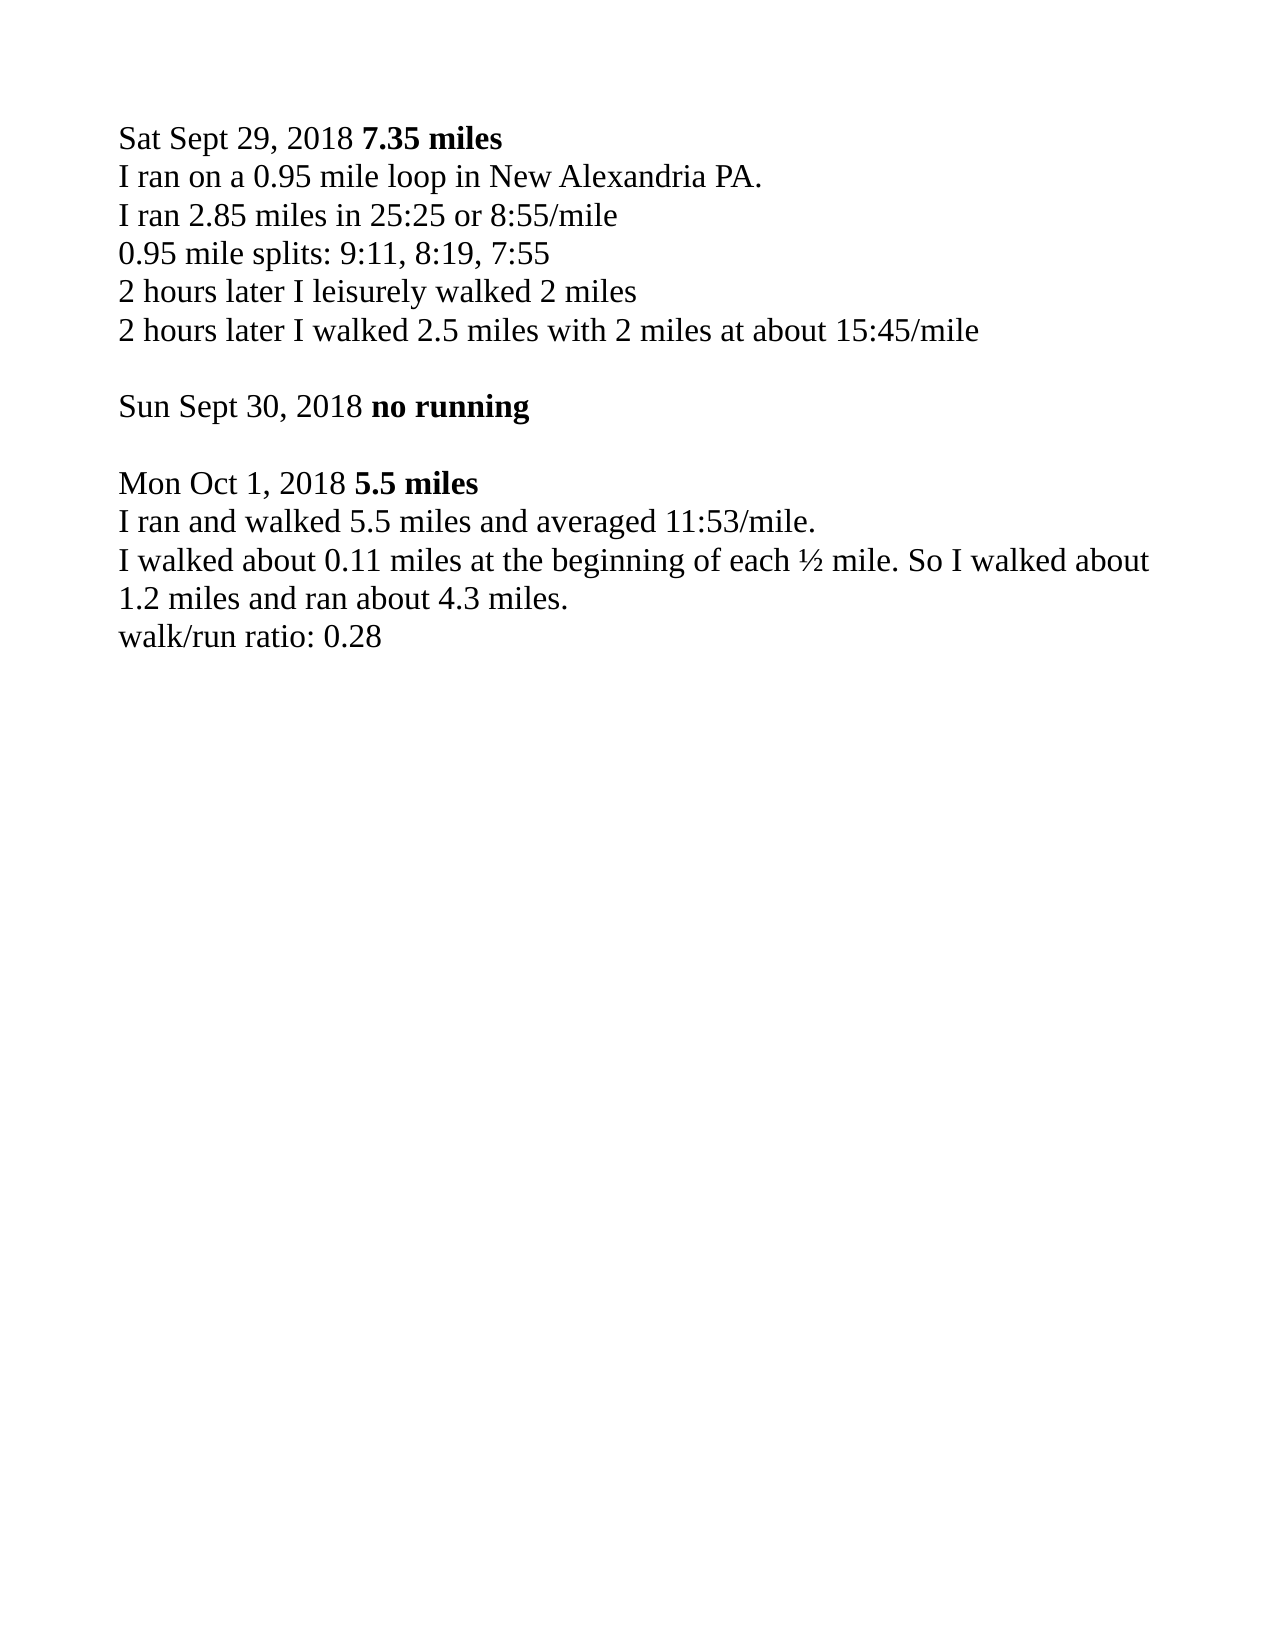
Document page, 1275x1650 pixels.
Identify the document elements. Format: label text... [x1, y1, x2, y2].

text walk/run ratio: 0.28 [118, 616, 1161, 655]
text I ran on a 0.95 mile loop in New Alexandria PA. [118, 156, 1161, 195]
text 2 hours later I walked 2.5 miles with 2 miles at about 15:45/mile [118, 310, 1161, 348]
text I ran 2.85 miles in 25:25 or 8:55/mile [118, 195, 1161, 233]
text 0.95 mile splits: 9:11, 8:19, 7:55 [118, 233, 1161, 271]
text I walked about 0.11 miles at the beginning of each ½ mile. So I walked about 1.2 miles and ran about 4.3 miles. [118, 540, 1161, 616]
text Sat Sept 29, 2018 7.35 miles [118, 118, 1161, 156]
text Mon Oct 1, 2018 5.5 miles [118, 463, 1161, 501]
text Sun Sept 30, 2018 no running [118, 386, 1161, 425]
text I ran and walked 5.5 miles and averaged 11:53/mile. [118, 501, 1161, 540]
text 2 hours later I leisurely walked 2 miles [118, 271, 1161, 310]
